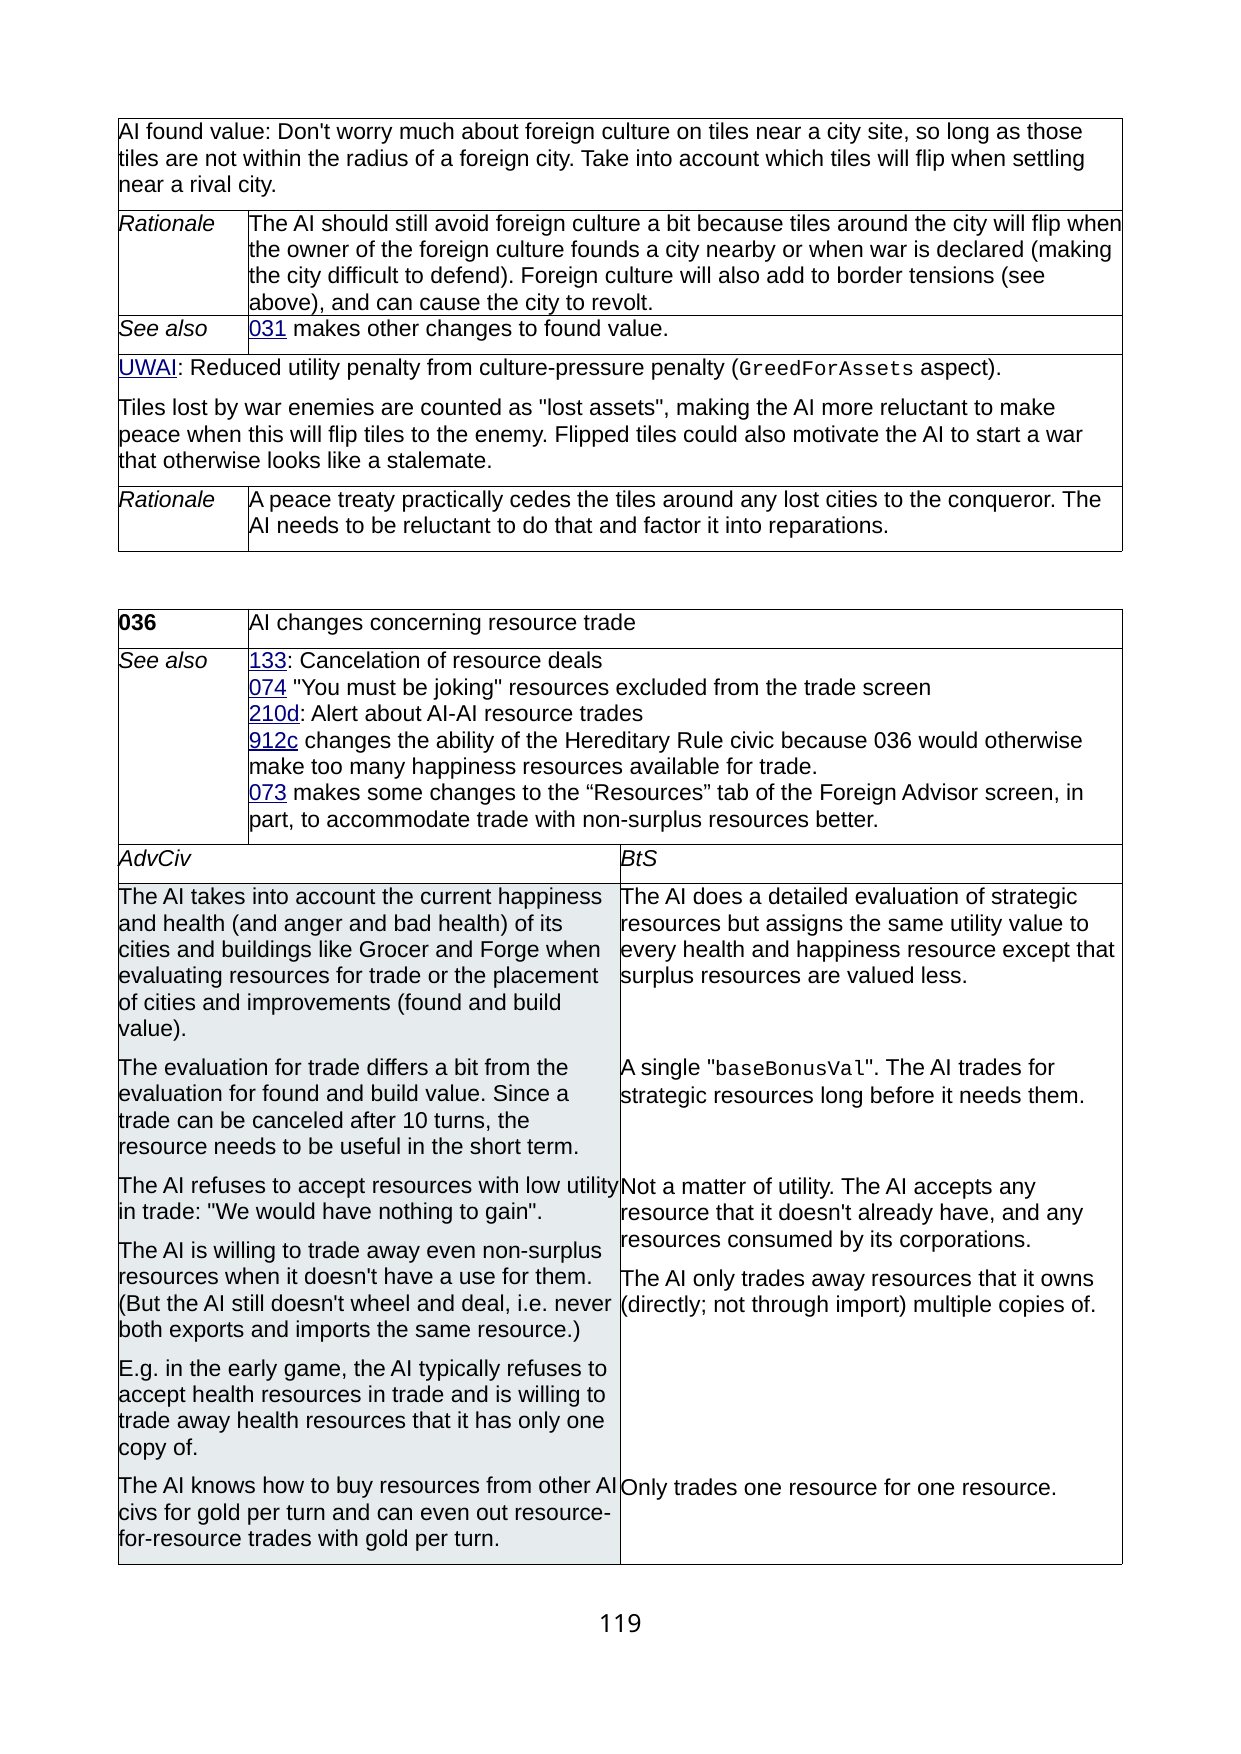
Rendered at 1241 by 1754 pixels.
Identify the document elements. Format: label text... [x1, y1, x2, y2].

table_header AI changes concerning resource trade [249, 610, 1122, 647]
table_cell 133: Cancelation of resource deals 074 "You must be joking" resources excluded from the trade screen 210d: Alert about AI-AI resource trades 912c changes the ability of the Hereditary Rule civic because 036 would otherwise make too many happiness resources available for trade. 073 makes some changes to the “Resources” tab of the Foreign Advisor screen, in part, to accommodate trade with non-surplus resources better. [249, 649, 1122, 844]
table_cell Rationale [119, 487, 248, 551]
table_cell AI found value: Don't worry much about foreign culture on tiles near a city site, so long as those tiles are not within the radius of a foreign city. Take into account which tiles will flip when settling near a rival city. [119, 119, 1122, 210]
table_cell The AI does a detailed evaluation of strategic resources but assigns the same utility value to every health and happiness resource except that surplus resources are valued less. A single "baseBonusVal". The AI trades for strategic resources long before it needs them. Not a matter of utility. The AI accepts any resource that it doesn't already have, and any resources consumed by its corporations. The AI only trades away resources that it owns (directly; not through import) multiple copies of. Only trades one resource for one resource. [621, 884, 1122, 1564]
table_cell BtS [621, 845, 1122, 883]
table_cell AdvCiv [119, 845, 620, 883]
table_cell 031 makes other changes to found value. [249, 316, 1122, 354]
table_cell The AI should still avoid foreign culture a bit because tiles around the city will flip when the owner of the foreign culture founds a city nearby or when war is declared (making the city difficult to defend). Foreign culture will also add to border tensions (see above), and can cause the city to revolt. [249, 211, 1122, 315]
table_header 036 [119, 610, 248, 647]
table_cell See also [119, 316, 248, 354]
table_cell The AI takes into account the current happiness and health (and anger and bad health) of its cities and buildings like Grocer and Forge when evaluating resources for trade or the placement of cities and improvements (found and build value). The evaluation for trade differs a bit from the evaluation for found and build value. Since a trade can be canceled after 10 turns, the resource needs to be useful in the short term. The AI refuses to accept resources with low utility in trade: "We would have nothing to gain". The AI is willing to trade away even non-surplus resources when it doesn't have a use for them. (But the AI still doesn't wheel and deal, i.e. never both exports and imports the same resource.) E.g. in the early game, the AI typically refuses to accept health resources in trade and is willing to trade away health resources that it has only one copy of. The AI knows how to buy resources from other AI civs for gold per turn and can even out resource-for-resource trades with gold per turn. [119, 884, 620, 1564]
table_cell UWAI: Reduced utility penalty from culture-pressure penalty (GreedForAssets aspect). Tiles lost by war enemies are counted as "lost assets", making the AI more reluctant to make peace when this will flip tiles to the enemy. Flipped tiles could also motivate the AI to start a war that otherwise looks like a stalemate. [119, 355, 1122, 486]
table_cell See also [119, 649, 248, 844]
table_cell A peace treaty practically cedes the tiles around any lost cities to the conqueror. The AI needs to be reluctant to do that and factor it into reparations. [249, 487, 1122, 551]
table_cell Rationale [119, 211, 248, 315]
